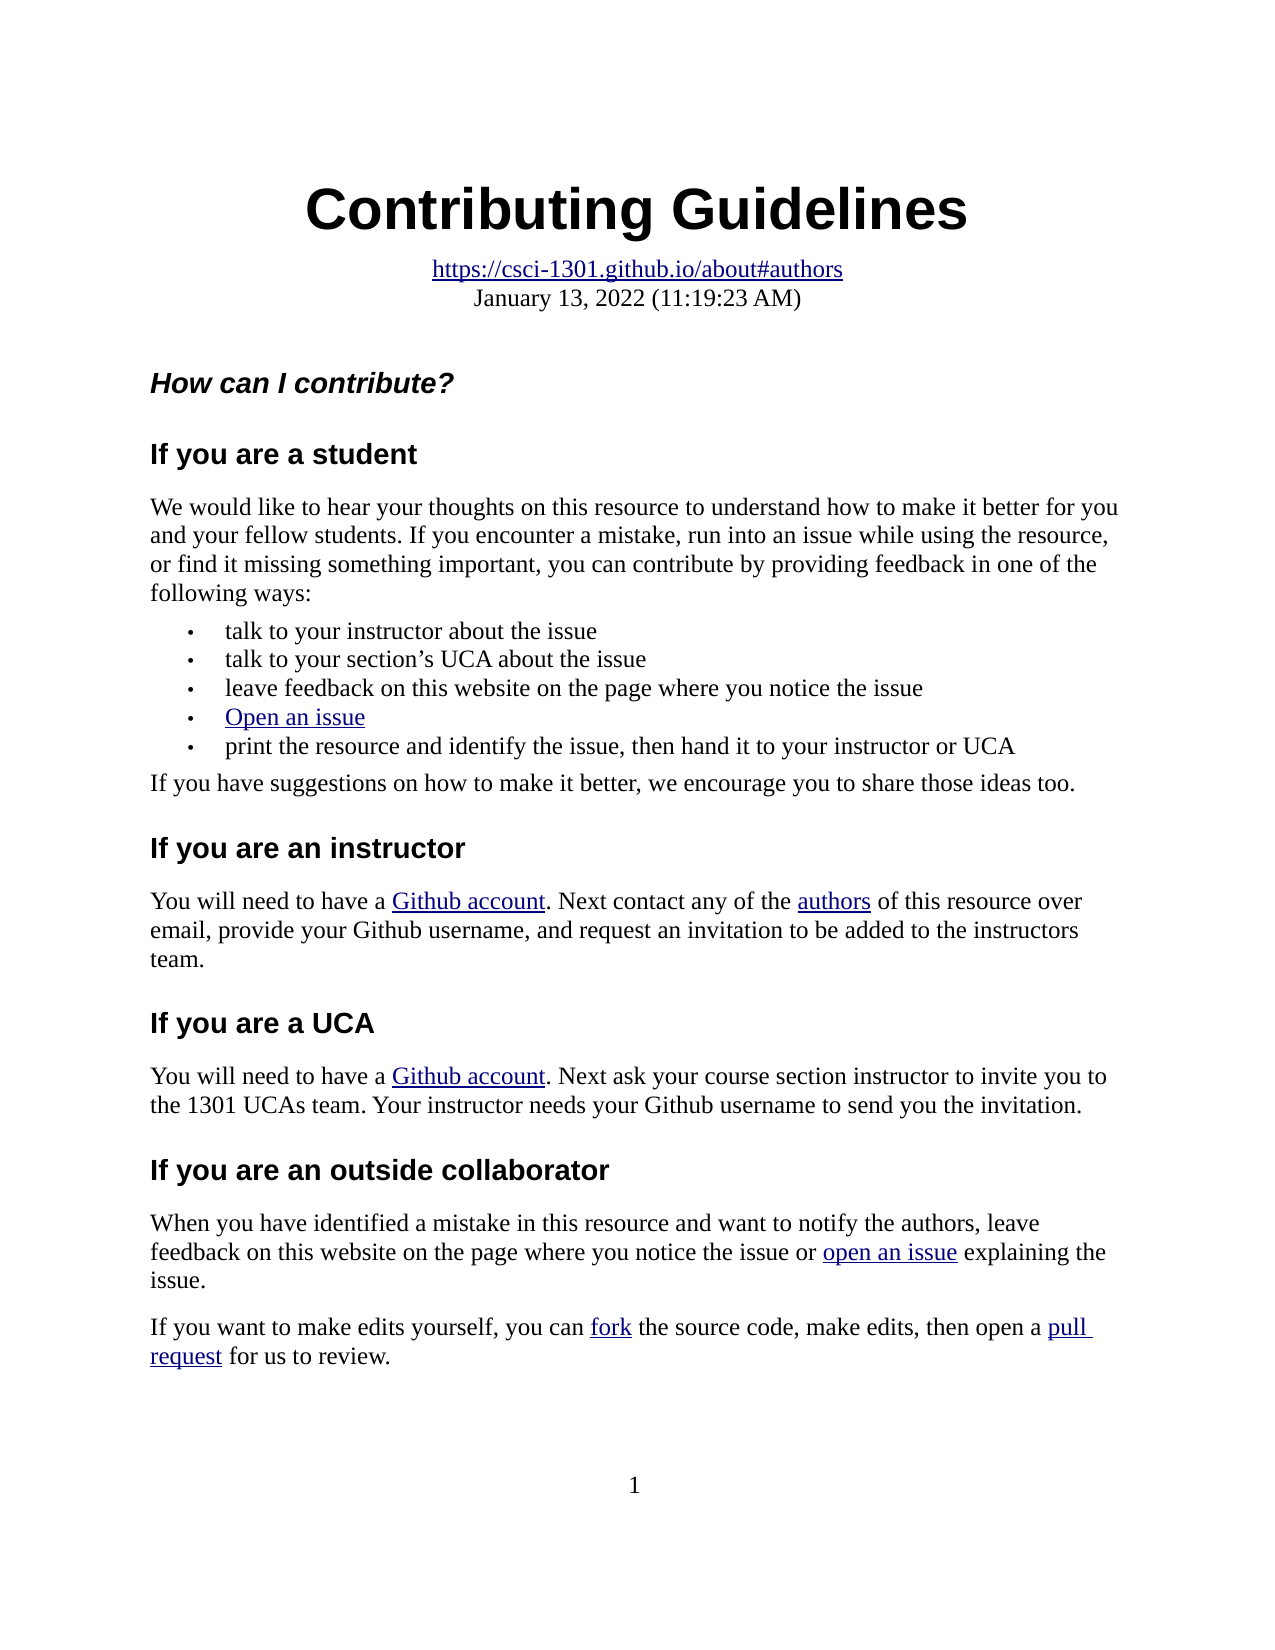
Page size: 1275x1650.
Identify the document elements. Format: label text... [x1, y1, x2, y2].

list Open an issue [187, 702, 1125, 731]
text If you want to make edits yourself, you can fork the source code, make edits, then open a pull request for us to review. [150, 1312, 1125, 1369]
list talk to your section’s UCA about the issue [187, 644, 1125, 673]
text January 13, 2022 (11:19:23 AM) [150, 283, 1125, 312]
text We would like to hear your thoughts on this resource to understand how to make it better for you and your fellow students. If you encounter a mistake, run into an issue while using the resource, or find it missing something important, you can contribute by providing feedback in one of the following ways: [150, 492, 1125, 607]
text https://csci-1301.github.io/about#authors [150, 254, 1125, 283]
text When you have identified a mistake in this resource and want to notify the authors, leave feedback on this website on the page where you notice the issue or open an issue explaining the issue. [150, 1208, 1125, 1294]
text You will need to have a Github account. Next contact any of the authors of this resource over email, provide your Github username, and request an invitation to be added to the instructors team. [150, 886, 1125, 972]
list print the resource and identify the issue, then hand it to your instructor or UCA [187, 731, 1125, 759]
text If you have suggestions on how to make it better, we encourage you to share those ideas too. [150, 768, 1125, 797]
title Contributing Guidelines [150, 175, 1125, 242]
text You will need to have a Github account. Next ask your course section instructor to invite you to the 1301 UCAs team. Your instructor needs your Github username to send you the invitation. [150, 1061, 1125, 1119]
subtitle If you are a student [150, 437, 1125, 470]
subtitle How can I contribute? [150, 366, 1125, 399]
list talk to your instructor about the issue [187, 616, 1125, 644]
list leave feedback on this website on the page where you notice the issue [187, 673, 1125, 702]
subtitle If you are a UCA [150, 1006, 1125, 1040]
subtitle If you are an instructor [150, 831, 1125, 865]
subtitle If you are an outside collaborator [150, 1153, 1125, 1186]
